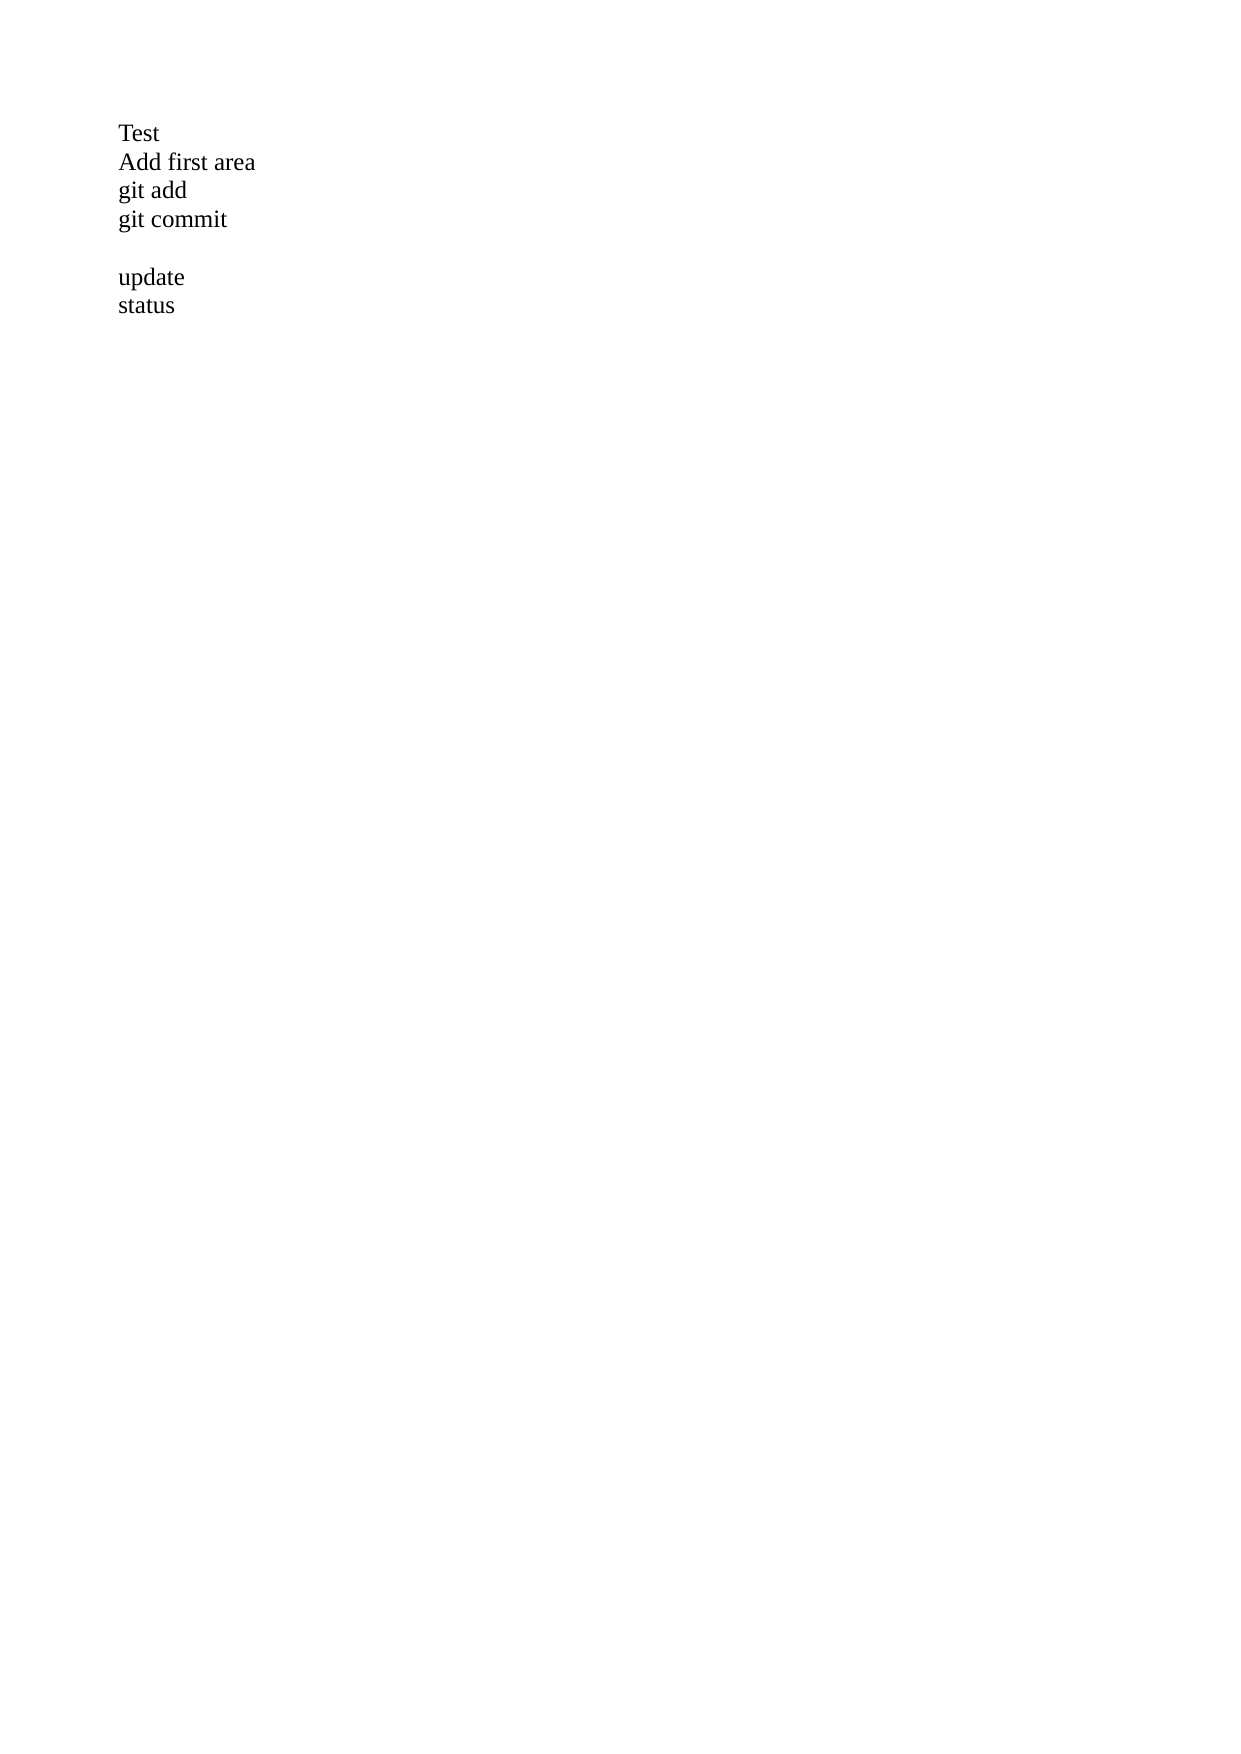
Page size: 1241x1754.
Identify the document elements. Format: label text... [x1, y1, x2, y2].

text git commit [118, 204, 1122, 233]
text git add [118, 176, 1122, 204]
text Add first area [118, 147, 1122, 176]
text Test [118, 118, 1122, 147]
text update [118, 262, 1122, 291]
text status [118, 291, 1122, 319]
